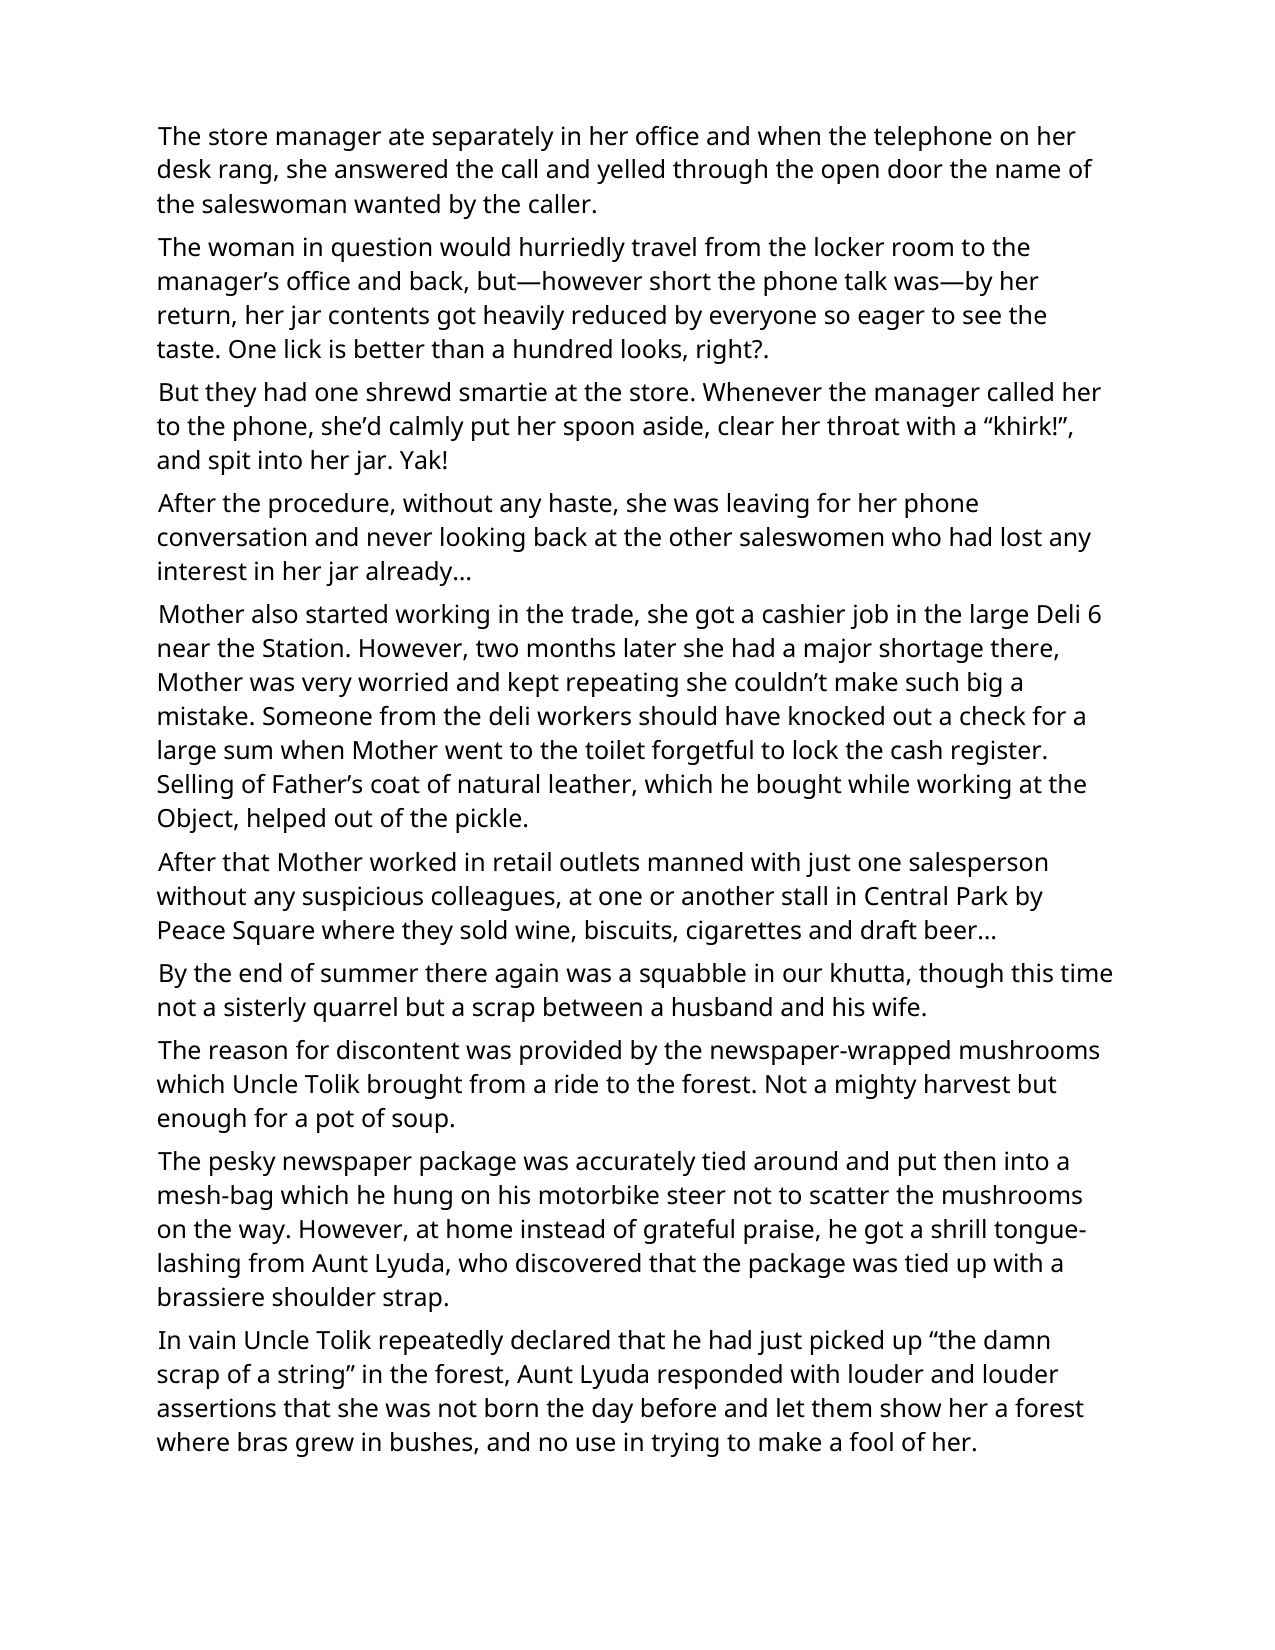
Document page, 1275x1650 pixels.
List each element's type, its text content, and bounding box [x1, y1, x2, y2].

text Mother also started working in the trade, she got a cashier job in the large Deli 6 near the Station. However, two months later she had a major shortage there, Mother was very worried and kept repeating she couldn’t make such big a mistake. Someone from the deli workers should have knocked out a check for a large sum when Mother went to the toilet forgetful to lock the cash register. Selling of Father’s coat of natural leather, which he bought while working at the Object, helped out of the pickle. [156, 597, 1118, 835]
text In vain Uncle Tolik repeatedly declared that he had just picked up “the damn scrap of a string” in the forest, Aunt Lyuda responded with louder and louder assertions that she was not born the day before and let them show her a forest where bras grew in bushes, and no use in trying to make a fool of her. [156, 1323, 1118, 1459]
text After the procedure, without any haste, she was leaving for her phone conversation and never looking back at the other saleswomen who had lost any interest in her jar already… [156, 486, 1118, 588]
text But they had one shrewd smartie at the store. Whenever the manager called her to the phone, she’d calmly put her spoon aside, clear her throat with a “khirk!”, and spit into her jar. Yak! [156, 374, 1118, 477]
text The woman in question would hurriedly travel from the locker room to the manager’s office and back, but—however short the phone talk was—by her return, her jar contents got heavily reduced by everyone so eager to see the taste. One lick is better than a hundred looks, right?. [156, 229, 1118, 366]
text After that Mother worked in retail outlets manned with just one salesperson without any suspicious colleagues, at one or another stall in Central Park by Peace Square where they sold wine, biscuits, cigarettes and draft beer… [156, 844, 1118, 946]
text The pesky newspaper package was accurately tied around and put then into a mesh-bag which he hung on his motorbike steer not to scatter the mushrooms on the way. However, at home instead of grateful praise, he got a shrill tongue-lashing from Aunt Lyuda, who discovered that the package was tied up with a brassiere shoulder strap. [156, 1143, 1118, 1314]
text By the end of summer there again was a squabble in our khutta, though this time not a sisterly quarrel but a scrap between a husband and his wife. [156, 955, 1118, 1023]
text The store manager ate separately in her office and when the telephone on her desk rang, she answered the call and yelled through the open door the name of the saleswoman wanted by the caller. [156, 118, 1118, 220]
text The reason for discontent was provided by the newspaper-wrapped mushrooms which Uncle Tolik brought from a ride to the forest. Not a mighty harvest but enough for a pot of soup. [156, 1032, 1118, 1134]
